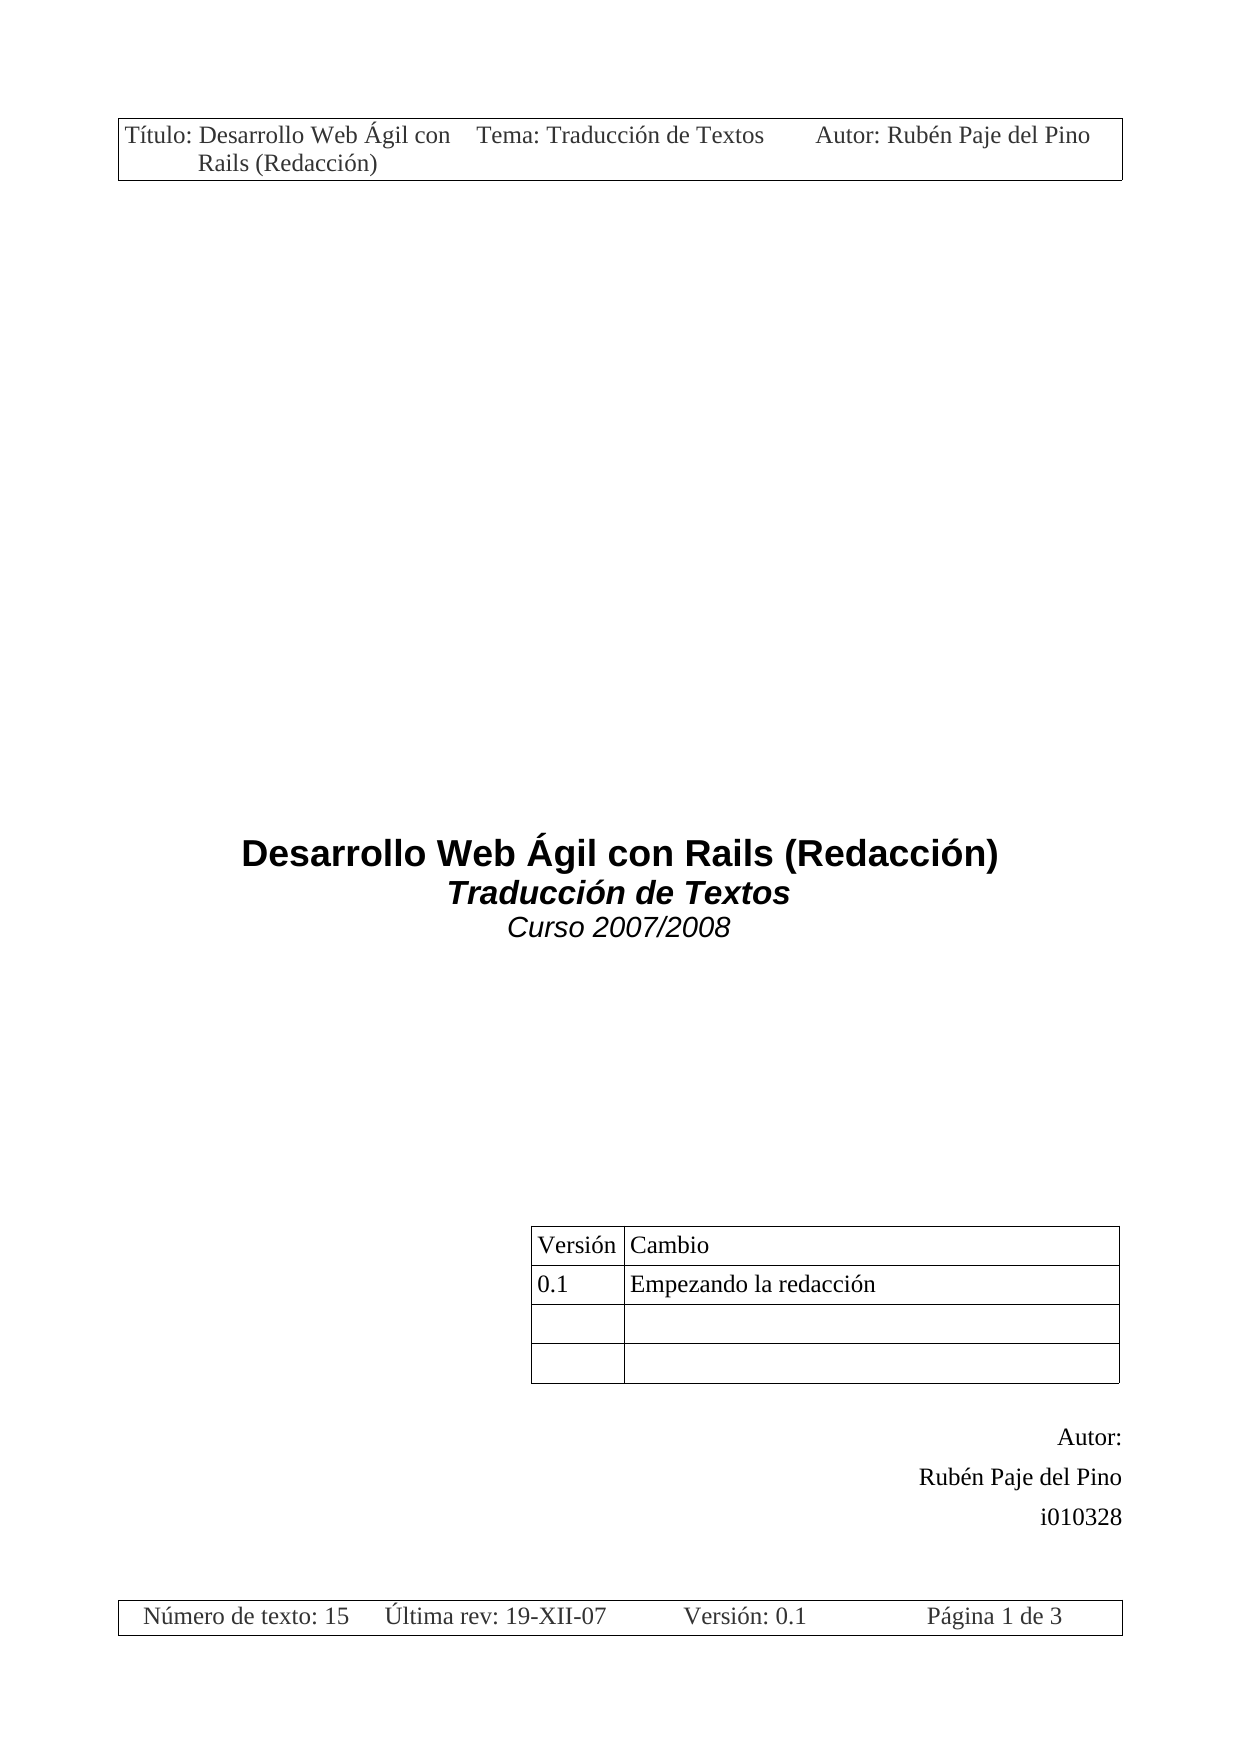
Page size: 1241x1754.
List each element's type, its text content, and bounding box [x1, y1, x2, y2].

table_header Versión [532, 1227, 624, 1265]
table_header Cambio [625, 1227, 1119, 1265]
text i010328 [118, 1503, 1122, 1531]
table_cell [532, 1344, 624, 1383]
table_cell [625, 1344, 1119, 1383]
table_cell [625, 1305, 1119, 1343]
text Autor: [118, 1423, 1122, 1451]
text Curso 2007/2008 [118, 911, 1122, 944]
text Desarrollo Web Ágil con Rails (Redacción) [118, 832, 1122, 874]
table_cell Empezando la redacción [625, 1266, 1119, 1304]
text Traducción de Textos [118, 874, 1122, 911]
table_cell [532, 1305, 624, 1343]
text Rubén Paje del Pino [118, 1463, 1122, 1491]
table_cell 0.1 [532, 1266, 624, 1304]
